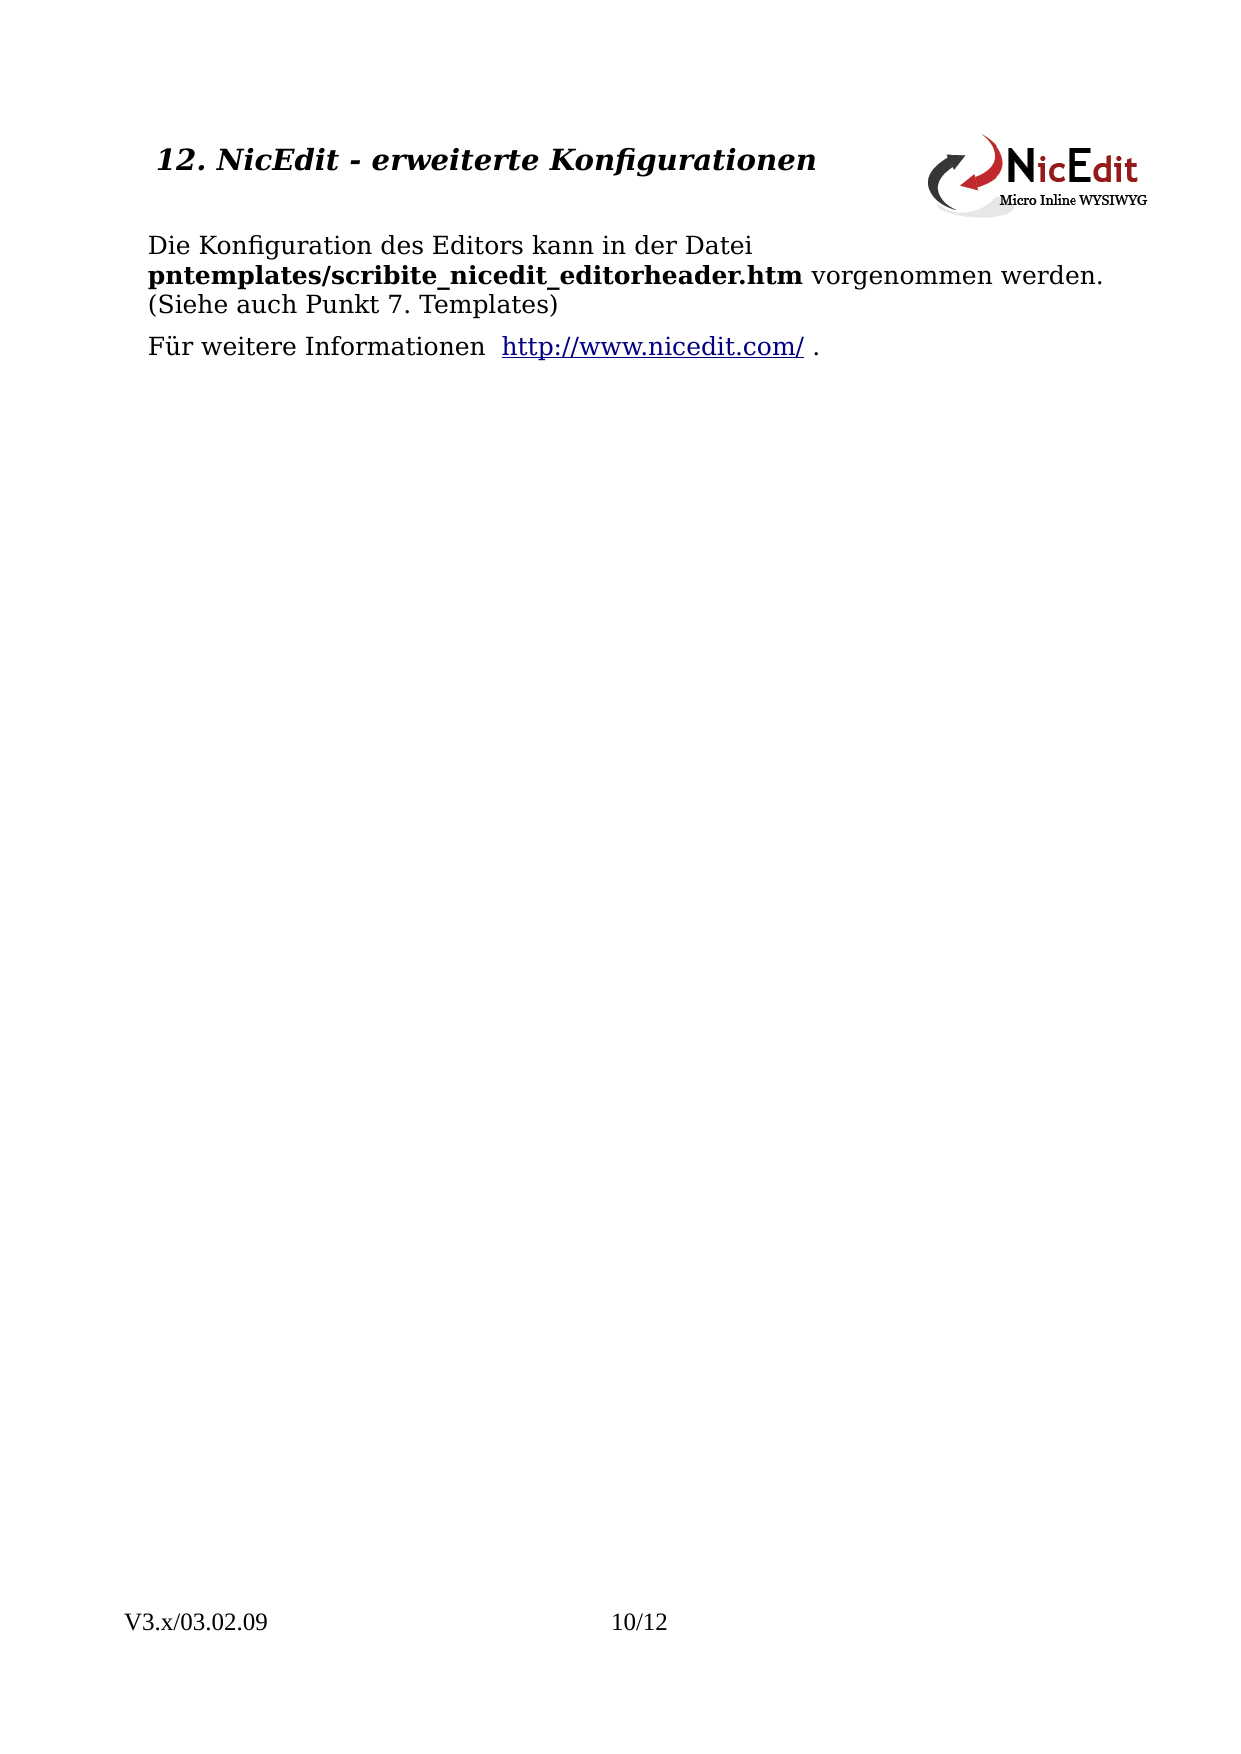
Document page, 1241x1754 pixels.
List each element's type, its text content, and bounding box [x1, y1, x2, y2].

text Für weitere Informationen http://www.nicedit.com/ . [148, 332, 1160, 361]
subtitle NicEdit - erweiterte Konfigurationen [156, 143, 919, 177]
text Die Konfiguration des Editors kann in der Datei pntemplates/scribite_nicedit_editorheader.htm vorgenommen werden. (Siehe auch Punkt 7. Templates) [148, 232, 1160, 319]
picture [919, 129, 1153, 224]
